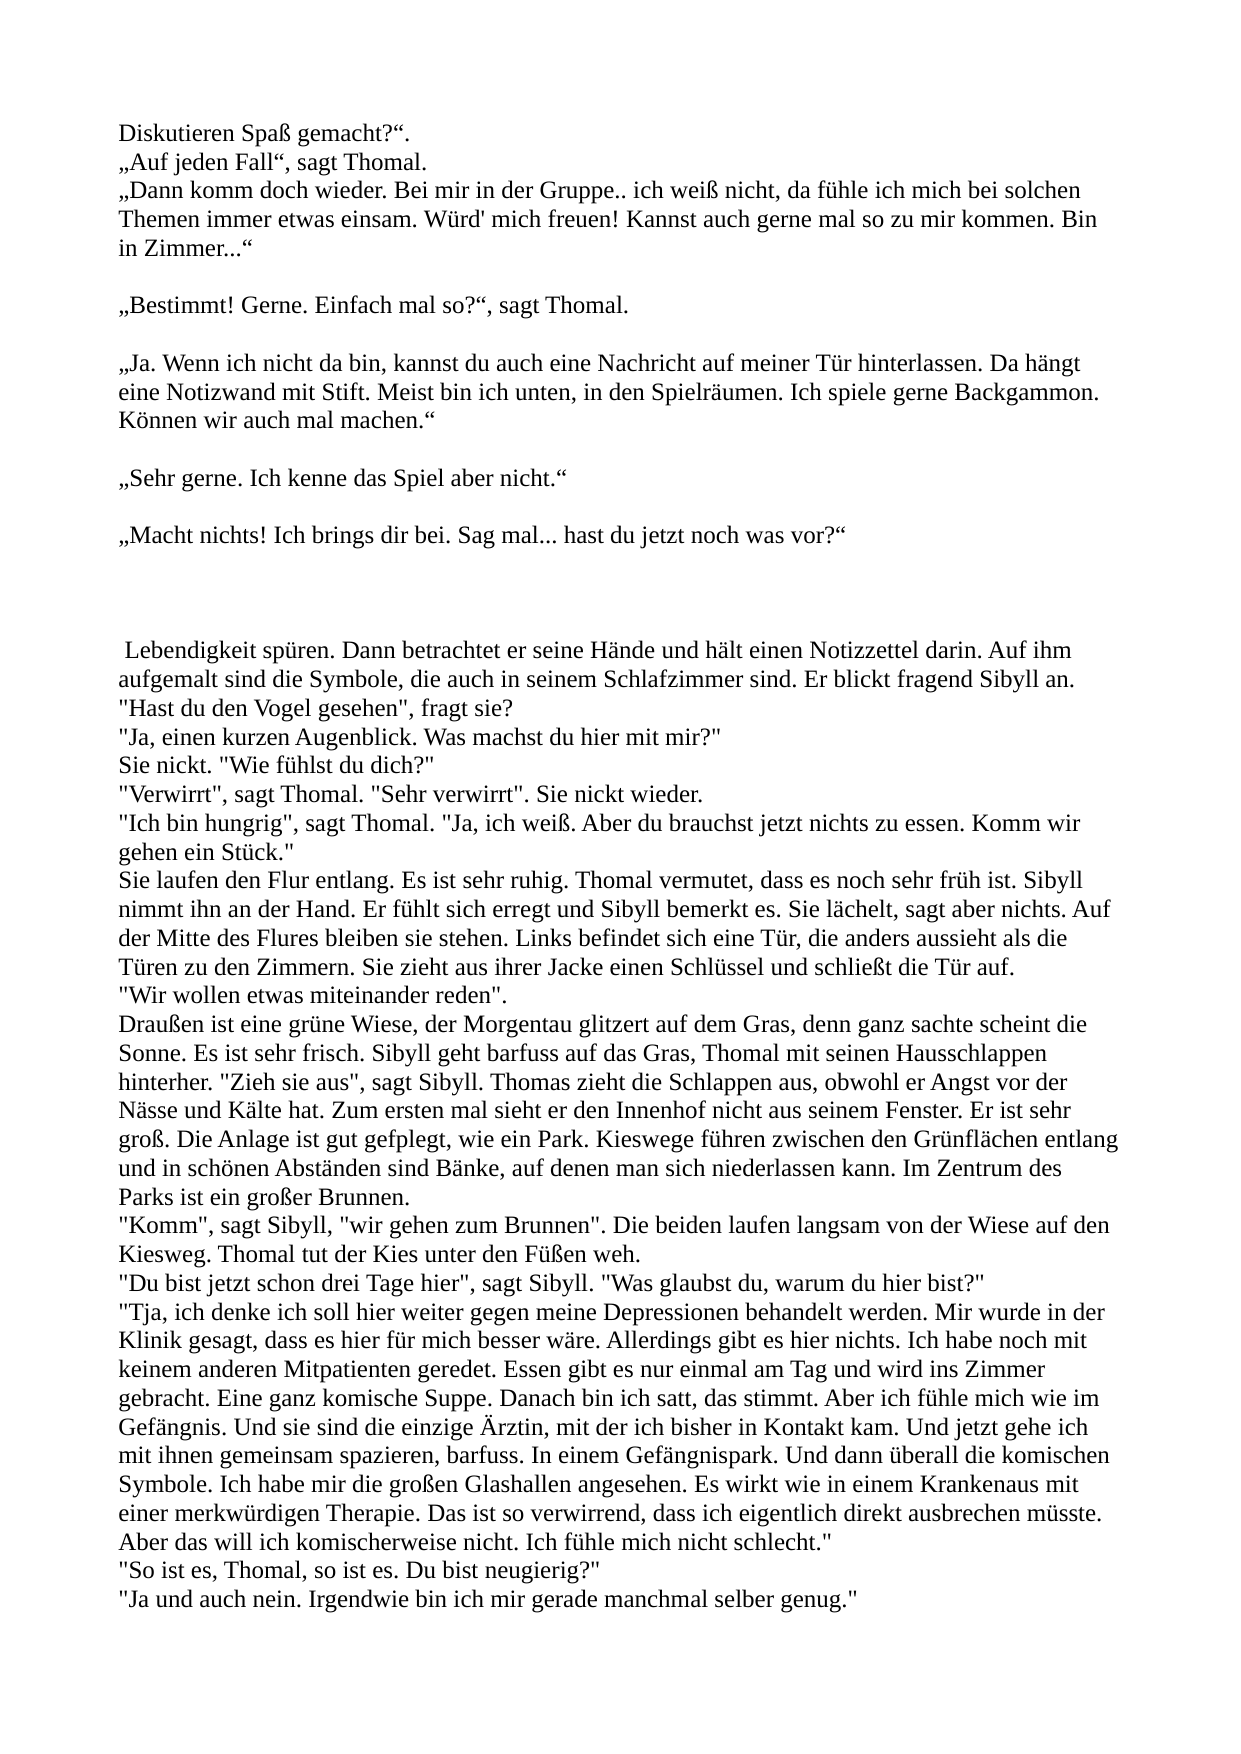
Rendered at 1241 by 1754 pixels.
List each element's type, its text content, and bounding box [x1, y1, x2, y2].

text "Ja, einen kurzen Augenblick. Was machst du hier mit mir?" [118, 722, 1122, 751]
text "Tja, ich denke ich soll hier weiter gegen meine Depressionen behandelt werden. Mir wurde in der Klinik gesagt, dass es hier für mich besser wäre. Allerdings gibt es hier nichts. Ich habe noch mit keinem anderen Mitpatienten geredet. Essen gibt es nur einmal am Tag und wird ins Zimmer gebracht. Eine ganz komische Suppe. Danach bin ich satt, das stimmt. Aber ich fühle mich wie im Gefängnis. Und sie sind die einzige Ärztin, mit der ich bisher in Kontakt kam. Und jetzt gehe ich mit ihnen gemeinsam spazieren, barfuss. In einem Gefängnispark. Und dann überall die komischen Symbole. Ich habe mir die großen Glashallen angesehen. Es wirkt wie in einem Krankenaus mit einer merkwürdigen Therapie. Das ist so verwirrend, dass ich eigentlich direkt ausbrechen müsste. Aber das will ich komischerweise nicht. Ich fühle mich nicht schlecht." [118, 1297, 1122, 1556]
text „Macht nichts! Ich brings dir bei. Sag mal... hast du jetzt noch was vor?“ [118, 521, 1122, 549]
text "Ich bin hungrig", sagt Thomal. "Ja, ich weiß. Aber du brauchst jetzt nichts zu essen. Komm wir gehen ein Stück." [118, 808, 1122, 866]
text Sie nickt. "Wie fühlst du dich?" [118, 751, 1122, 779]
text Draußen ist eine grüne Wiese, der Morgentau glitzert auf dem Gras, denn ganz sachte scheint die Sonne. Es ist sehr frisch. Sibyll geht barfuss auf das Gras, Thomal mit seinen Hausschlappen hinterher. "Zieh sie aus", sagt Sibyll. Thomas zieht die Schlappen aus, obwohl er Angst vor der Nässe und Kälte hat. Zum ersten mal sieht er den Innenhof nicht aus seinem Fenster. Er ist sehr groß. Die Anlage ist gut gefplegt, wie ein Park. Kieswege führen zwischen den Grünflächen entlang und in schönen Abständen sind Bänke, auf denen man sich niederlassen kann. Im Zentrum des Parks ist ein großer Brunnen. [118, 1009, 1122, 1211]
text "So ist es, Thomal, so ist es. Du bist neugierig?" [118, 1556, 1122, 1584]
text „Bestimmt! Gerne. Einfach mal so?“, sagt Thomal. [118, 291, 1122, 319]
text "Verwirrt", sagt Thomal. "Sehr verwirrt". Sie nickt wieder. [118, 779, 1122, 808]
text „Dann komm doch wieder. Bei mir in der Gruppe.. ich weiß nicht, da fühle ich mich bei solchen Themen immer etwas einsam. Würd' mich freuen! Kannst auch gerne mal so zu mir kommen. Bin in Zimmer...“ [118, 176, 1122, 262]
text "Wir wollen etwas miteinander reden". [118, 981, 1122, 1009]
text "Komm", sagt Sibyll, "wir gehen zum Brunnen". Die beiden laufen langsam von der Wiese auf den Kiesweg. Thomal tut der Kies unter den Füßen weh. [118, 1211, 1122, 1268]
text "Du bist jetzt schon drei Tage hier", sagt Sibyll. "Was glaubst du, warum du hier bist?" [118, 1268, 1122, 1297]
text "Hast du den Vogel gesehen", fragt sie? [118, 693, 1122, 722]
text "Ja und auch nein. Irgendwie bin ich mir gerade manchmal selber genug." [118, 1584, 1122, 1613]
text „Ja. Wenn ich nicht da bin, kannst du auch eine Nachricht auf meiner Tür hinterlassen. Da hängt eine Notizwand mit Stift. Meist bin ich unten, in den Spielräumen. Ich spiele gerne Backgammon. Können wir auch mal machen.“ [118, 348, 1122, 434]
text Sie laufen den Flur entlang. Es ist sehr ruhig. Thomal vermutet, dass es noch sehr früh ist. Sibyll nimmt ihn an der Hand. Er fühlt sich erregt und Sibyll bemerkt es. Sie lächelt, sagt aber nichts. Auf der Mitte des Flures bleiben sie stehen. Links befindet sich eine Tür, die anders aussieht als die Türen zu den Zimmern. Sie zieht aus ihrer Jacke einen Schlüssel und schließt die Tür auf. [118, 866, 1122, 981]
text „Auf jeden Fall“, sagt Thomal. [118, 147, 1122, 176]
text „Sehr gerne. Ich kenne das Spiel aber nicht.“ [118, 463, 1122, 492]
text Lebendigkeit spüren. Dann betrachtet er seine Hände und hält einen Notizzettel darin. Auf ihm aufgemalt sind die Symbole, die auch in seinem Schlafzimmer sind. Er blickt fragend Sibyll an. [118, 636, 1122, 693]
text Diskutieren Spaß gemacht?“. [118, 118, 1122, 147]
